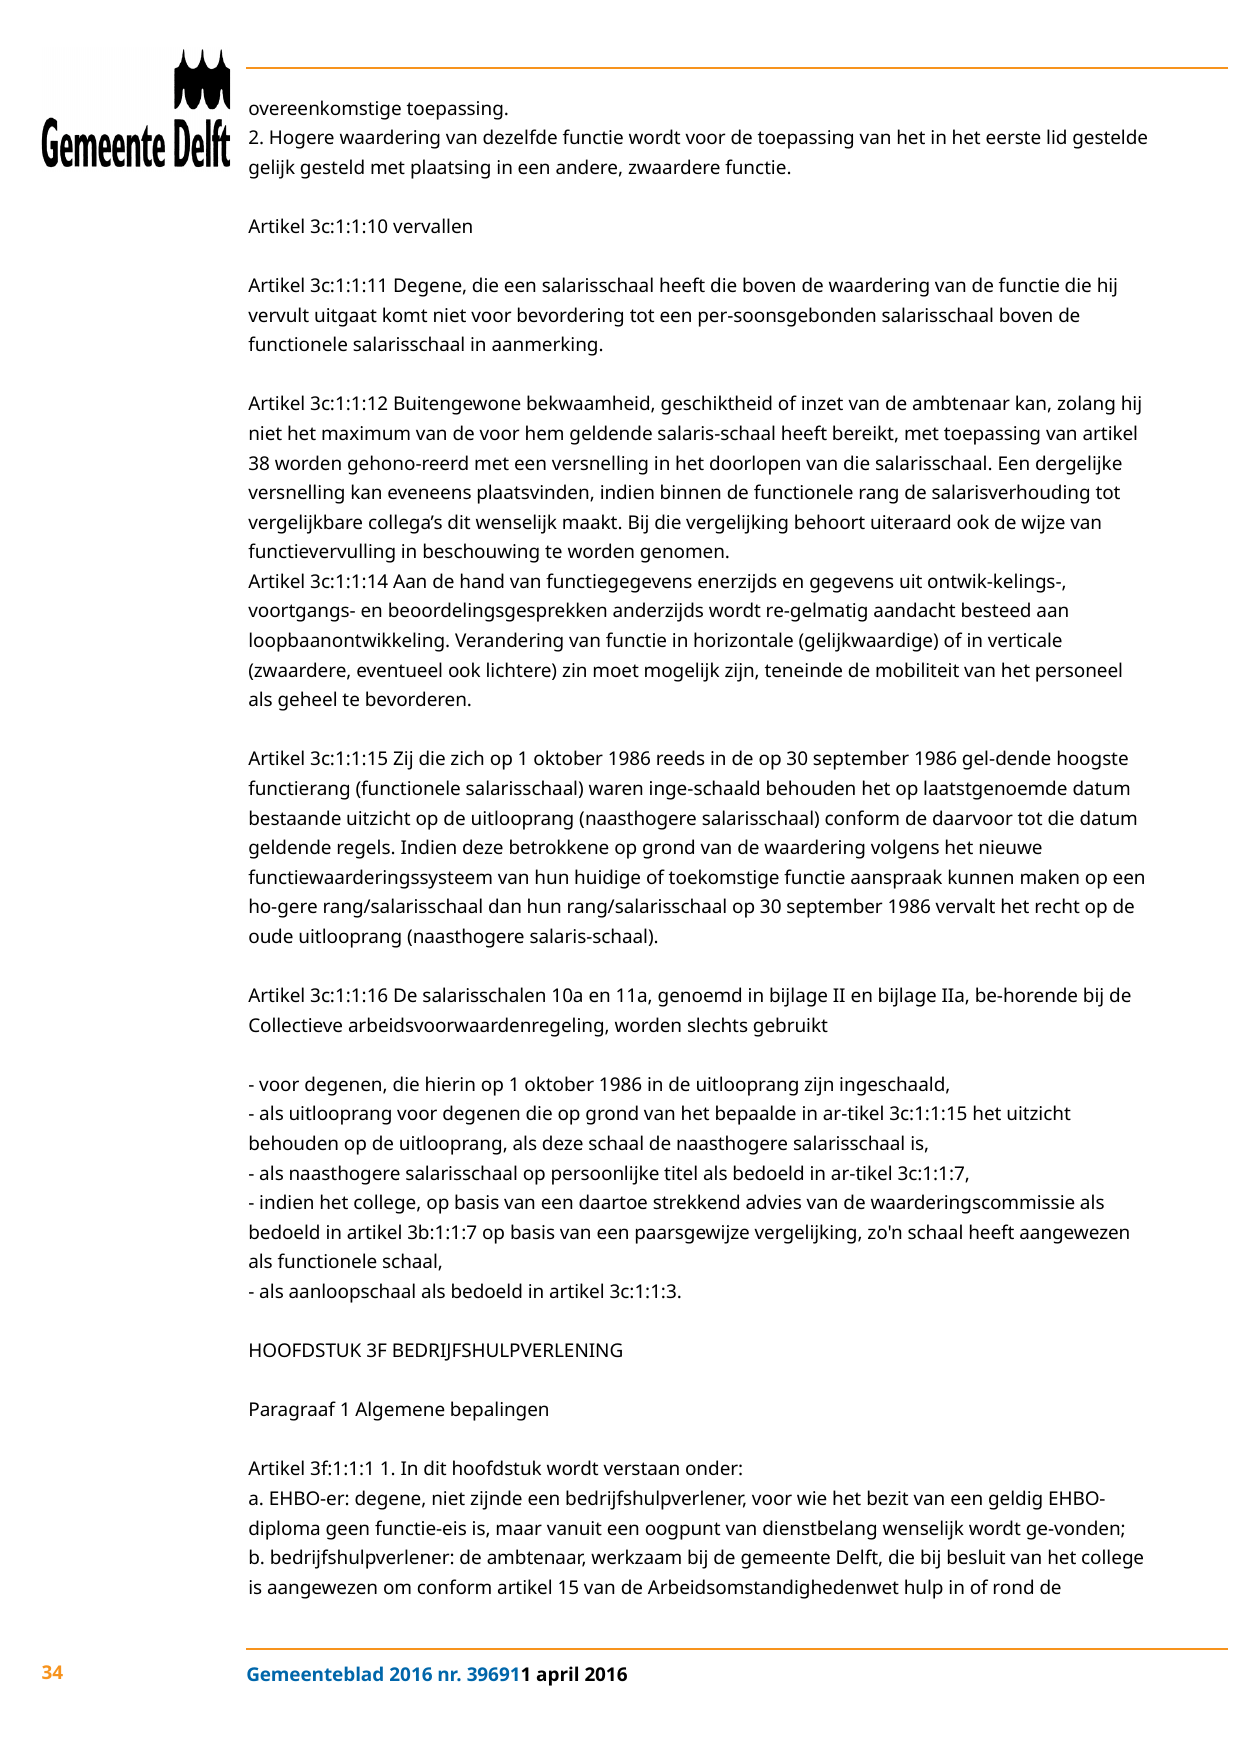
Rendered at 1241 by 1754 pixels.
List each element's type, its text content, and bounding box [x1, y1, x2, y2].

text Artikel 3c:1:1:15 Zij die zich op 1 oktober 1986 reeds in de op 30 september 1986 gel-dende hoogste functierang (functionele salarisschaal) waren inge-schaald behouden het op laatstgenoemde datum bestaande uitzicht op de uitlooprang (naasthogere salarisschaal) conform de daarvoor tot die datum geldende regels. Indien deze betrokkene op grond van de waardering volgens het nieuwe functiewaarderingssysteem van hun huidige of toekomstige functie aanspraak kunnen maken op een ho-gere rang/salarisschaal dan hun rang/salarisschaal op 30 september 1986 vervalt het recht op de oude uitlooprang (naasthogere salaris-schaal). [248, 746, 1152, 949]
text - indien het college, op basis van een daartoe strekkend advies van de waarderingscommissie als bedoeld in artikel 3b:1:1:7 op basis van een paarsgewijze vergelijking, zo'n schaal heeft aangewezen als functionele schaal, [248, 1189, 1152, 1274]
text overeenkomstige toepassing. [248, 95, 1152, 121]
text 2. Hogere waardering van dezelfde functie wordt voor de toepassing van het in het eerste lid gestelde gelijk gesteld met plaatsing in een andere, zwaardere functie. [248, 124, 1152, 180]
text HOOFDSTUK 3F BEDRIJFSHULPVERLENING [248, 1337, 1152, 1363]
picture [41, 47, 231, 172]
text - als aanloopschaal als bedoeld in artikel 3c:1:1:3. [248, 1278, 1152, 1304]
text - als uitlooprang voor degenen die op grond van het bepaalde in ar-tikel 3c:1:1:15 het uitzicht behouden op de uitlooprang, als deze schaal de naasthogere salarisschaal is, [248, 1101, 1152, 1156]
text a. EHBO-er: degene, niet zijnde een bedrijfshulpverlener, voor wie het bezit van een geldig EHBO-diploma geen functie-eis is, maar vanuit een oogpunt van dienstbelang wenselijk wordt ge-vonden; [248, 1485, 1152, 1541]
text Artikel 3c:1:1:10 vervallen [248, 213, 1152, 239]
text Artikel 3f:1:1:1 1. In dit hoofdstuk wordt verstaan onder: [248, 1456, 1152, 1481]
text Artikel 3c:1:1:14 Aan de hand van functiegegevens enerzijds en gegevens uit ontwik-kelings-, voortgangs- en beoordelingsgesprekken anderzijds wordt re-gelmatig aandacht besteed aan loopbaanontwikkeling. Verandering van functie in horizontale (gelijkwaardige) of in verticale (zwaardere, eventueel ook lichtere) zin moet mogelijk zijn, teneinde de mobiliteit van het personeel als geheel te bevorderen. [248, 568, 1152, 712]
text - als naasthogere salarisschaal op persoonlijke titel als bedoeld in ar-tikel 3c:1:1:7, [248, 1160, 1152, 1186]
text Artikel 3c:1:1:12 Buitengewone bekwaamheid, geschiktheid of inzet van de ambtenaar kan, zolang hij niet het maximum van de voor hem geldende salaris-schaal heeft bereikt, met toepassing van artikel 38 worden gehono-reerd met een versnelling in het doorlopen van die salarisschaal. Een dergelijke versnelling kan eveneens plaatsvinden, indien binnen de functionele rang de salarisverhouding tot vergelijkbare collega’s dit wenselijk maakt. Bij die vergelijking behoort uiteraard ook de wijze van functievervulling in beschouwing te worden genomen. [248, 391, 1152, 564]
text b. bedrijfshulpverlener: de ambtenaar, werkzaam bij de gemeente Delft, die bij besluit van het college is aangewezen om conform artikel 15 van de Arbeidsomstandighedenwet hulp in of rond de [248, 1544, 1152, 1600]
text - voor degenen, die hierin op 1 oktober 1986 in de uitlooprang zijn ingeschaald, [248, 1071, 1152, 1097]
text Artikel 3c:1:1:16 De salarisschalen 10a en 11a, genoemd in bijlage II en bijlage IIa, be-horende bij de Collectieve arbeidsvoorwaardenregeling, worden slechts gebruikt [248, 982, 1152, 1038]
text Paragraaf 1 Algemene bepalingen [248, 1396, 1152, 1422]
text Artikel 3c:1:1:11 Degene, die een salarisschaal heeft die boven de waardering van de functie die hij vervult uitgaat komt niet voor bevordering tot een per-soonsgebonden salarisschaal boven de functionele salarisschaal in aanmerking. [248, 272, 1152, 357]
